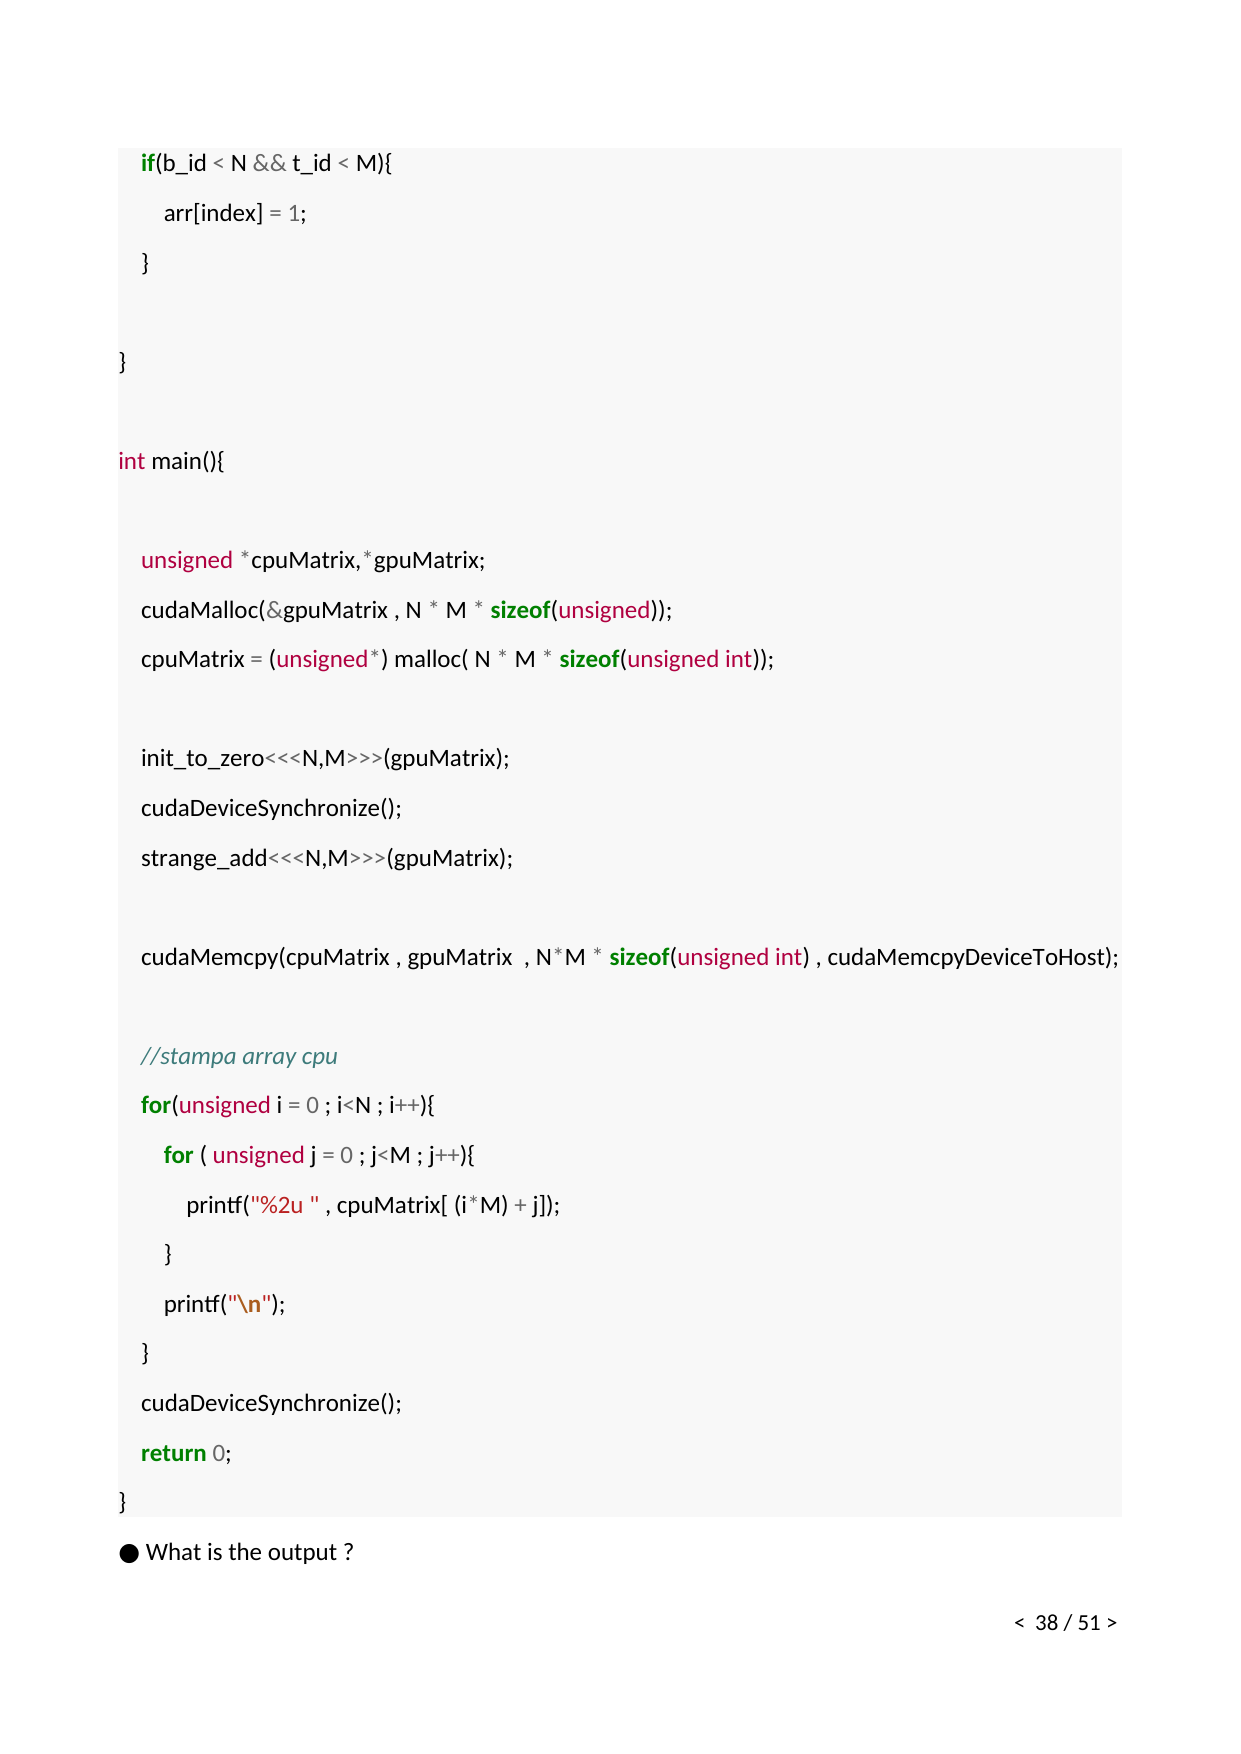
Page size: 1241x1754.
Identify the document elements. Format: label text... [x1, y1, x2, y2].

text } [118, 1338, 1122, 1368]
text cpuMatrix = (unsigned*) malloc( N * M * sizeof(unsigned int)); [118, 643, 1122, 674]
text for(unsigned i = 0 ; i<N ; i++){ [118, 1090, 1122, 1120]
text } [118, 1486, 1122, 1517]
text ● What is the output ? [118, 1536, 1122, 1566]
text } [118, 247, 1122, 277]
text init_to_zero<<<N,M>>>(gpuMatrix); [118, 743, 1122, 773]
text } [118, 1238, 1122, 1269]
text int main(){ [118, 445, 1122, 476]
text cudaMemcpy(cpuMatrix , gpuMatrix , N*M * sizeof(unsigned int) , cudaMemcpyDeviceToHost); [118, 941, 1122, 971]
text cudaDeviceSynchronize(); [118, 792, 1122, 823]
text unsigned *cpuMatrix,*gpuMatrix; [118, 544, 1122, 575]
text } [118, 346, 1122, 376]
text for ( unsigned j = 0 ; j<M ; j++){ [118, 1139, 1122, 1170]
text //stampa array cpu [118, 1040, 1122, 1071]
text if(b_id < N && t_id < M){ [118, 148, 1122, 178]
text cudaMalloc(&gpuMatrix , N * M * sizeof(unsigned)); [118, 594, 1122, 624]
text cudaDeviceSynchronize(); [118, 1387, 1122, 1418]
text arr[index] = 1; [118, 197, 1122, 228]
text strange_add<<<N,M>>>(gpuMatrix); [118, 842, 1122, 872]
text printf("\n"); [118, 1288, 1122, 1318]
text printf("%2u " , cpuMatrix[ (i*M) + j]); [118, 1189, 1122, 1219]
text return 0; [118, 1437, 1122, 1467]
